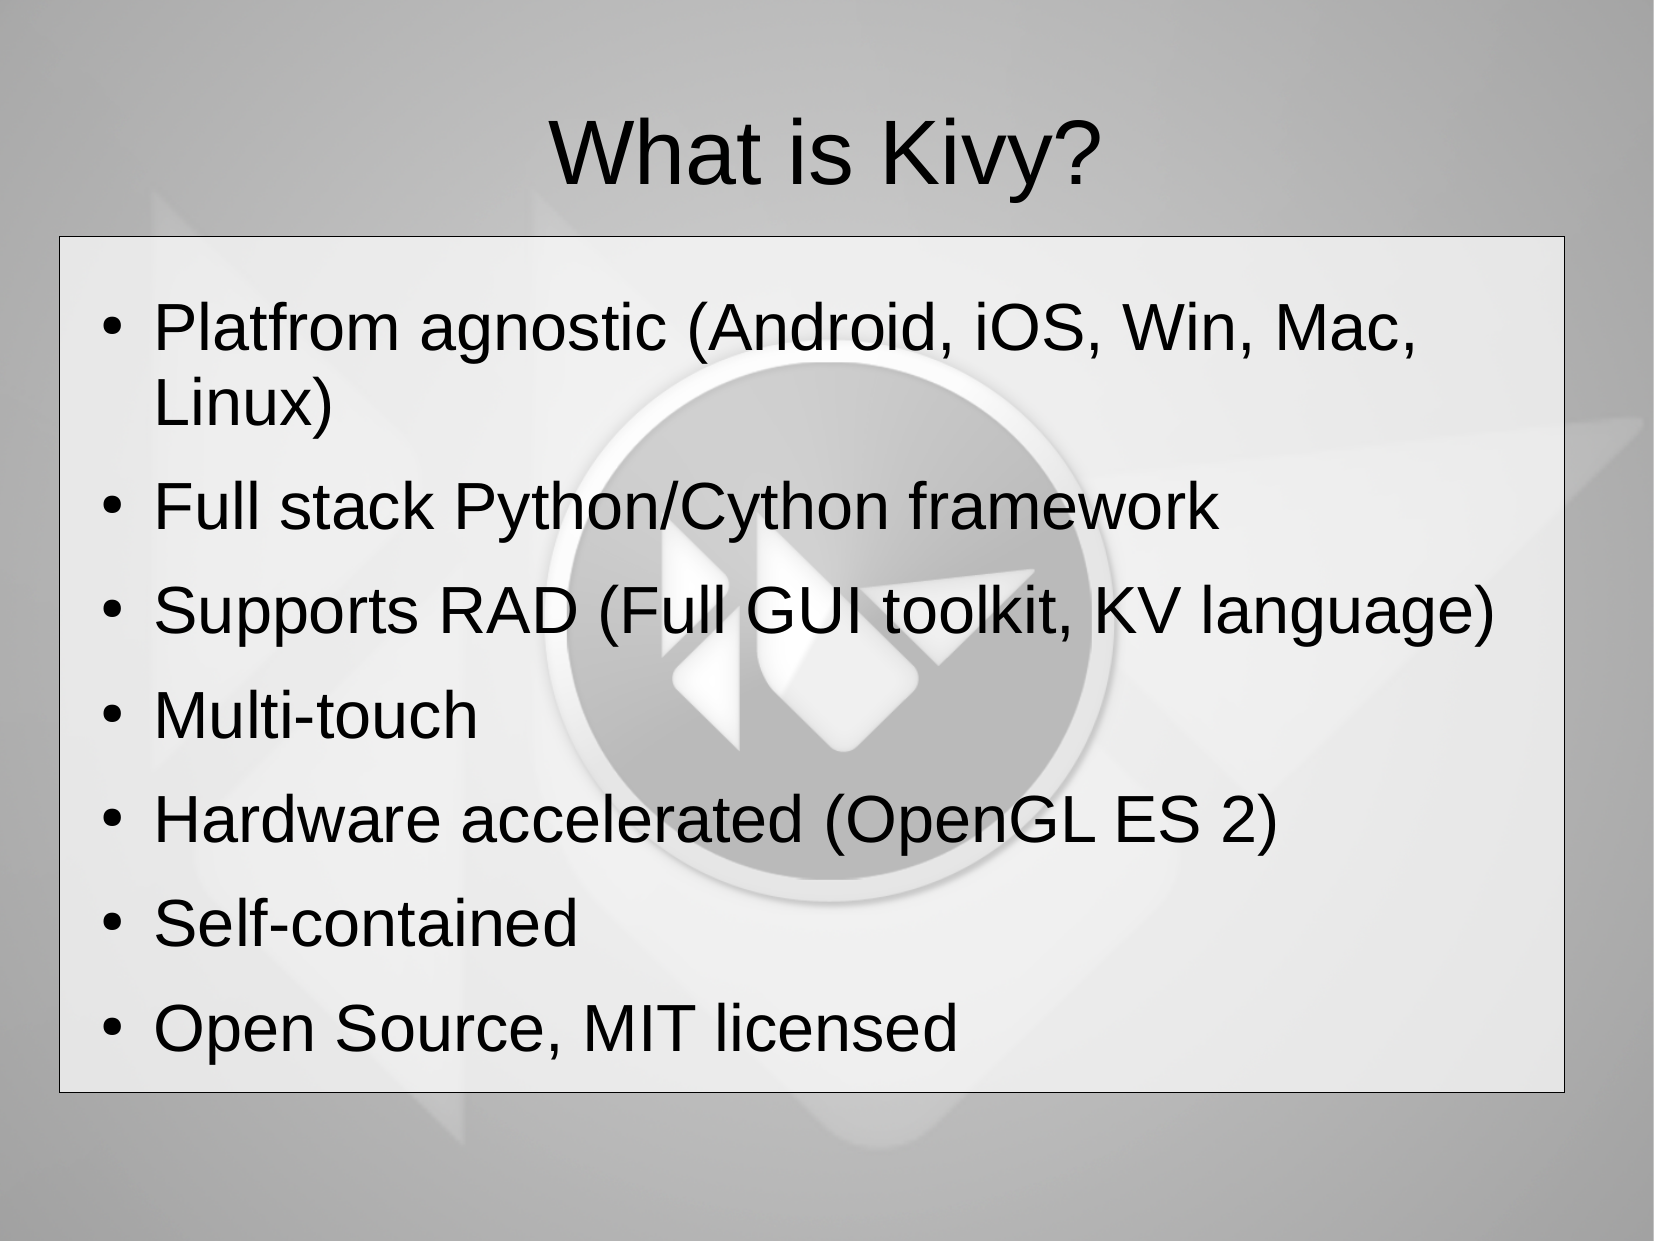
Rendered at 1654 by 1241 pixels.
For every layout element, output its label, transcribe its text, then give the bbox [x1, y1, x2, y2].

text_box [59, 236, 1565, 1093]
list Platfrom agnostic (Android, iOS, Win, Mac, Linux) Full stack Python/Cython framework Supports RAD (Full GUI toolkit, KV language) Multi-touch Hardware accelerated (OpenGL ES 2) Self-contained Open Source, MIT licensed [82, 290, 1571, 1066]
picture [0, 0, 1654, 1241]
title What is Kivy? [82, 49, 1571, 257]
